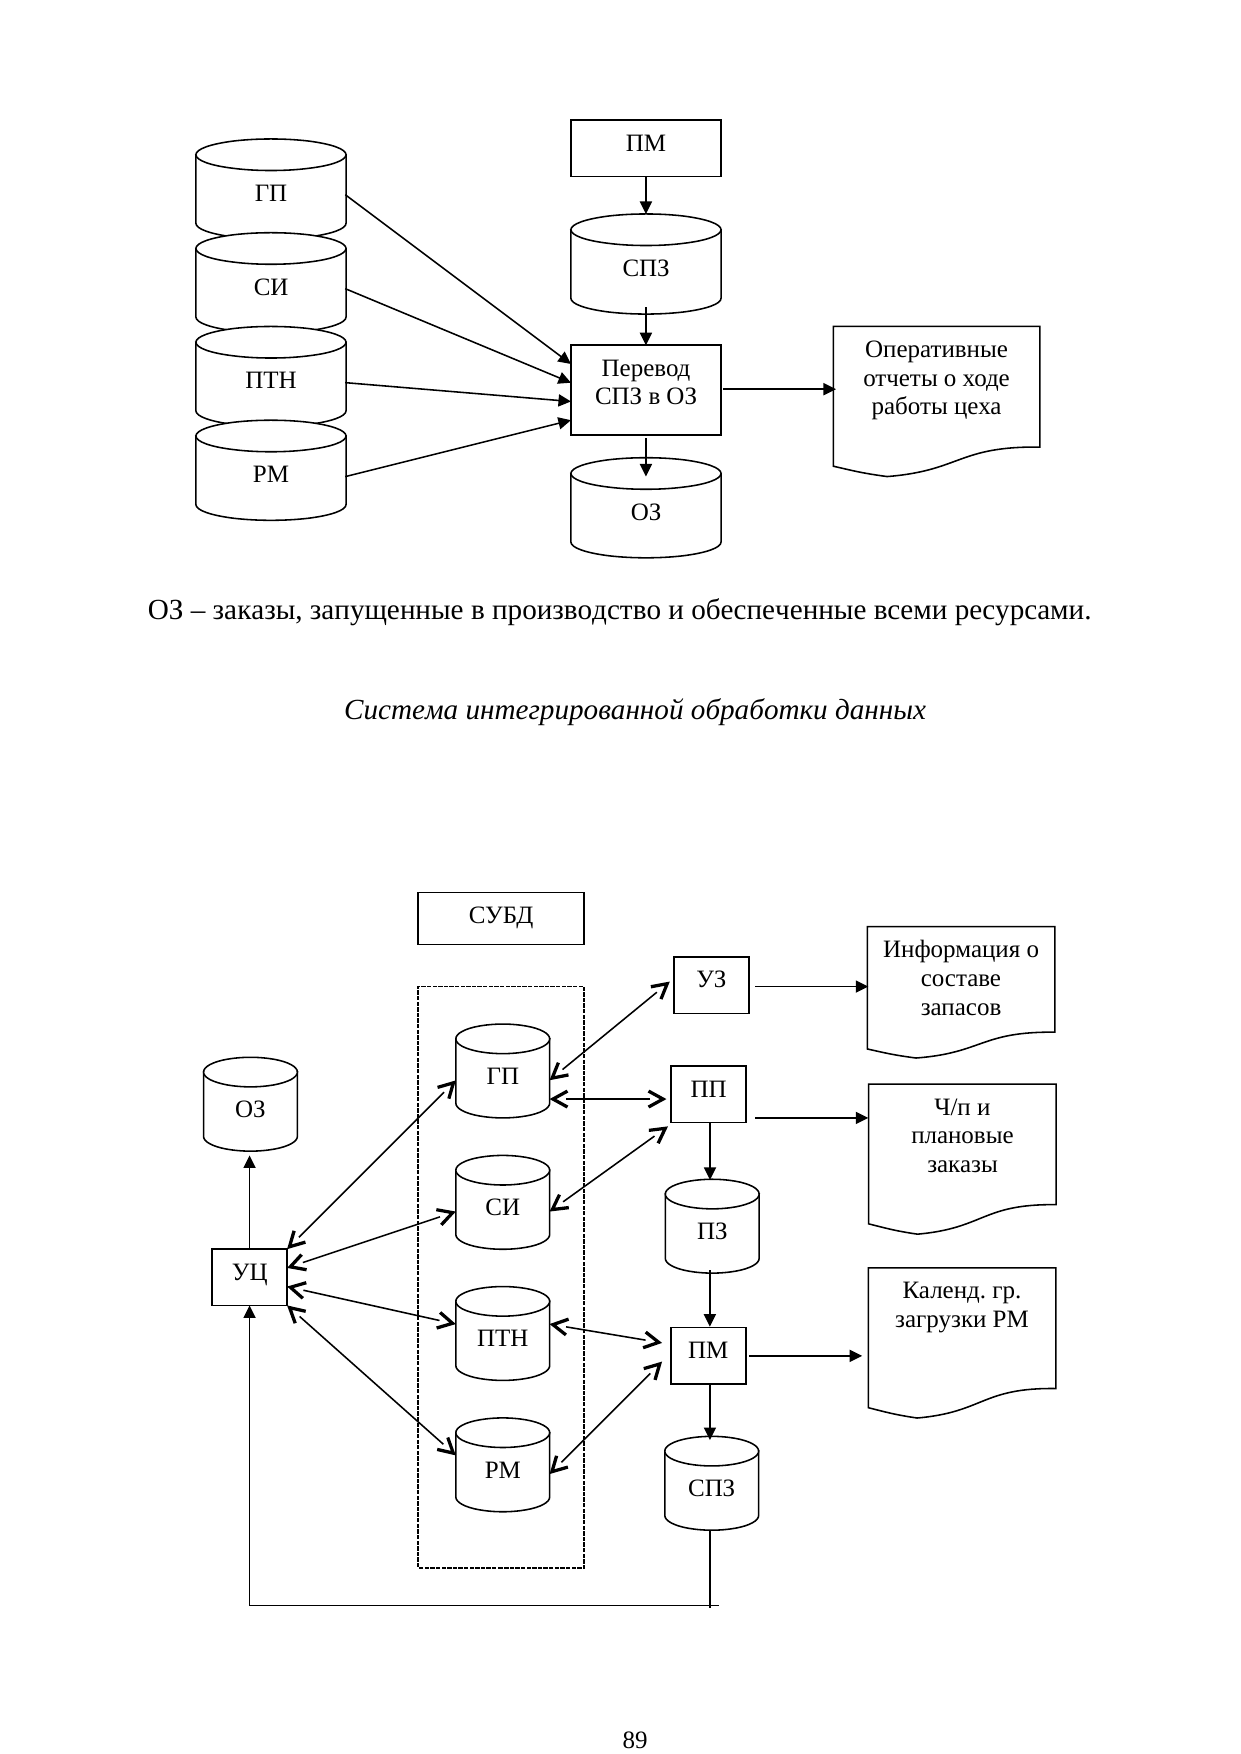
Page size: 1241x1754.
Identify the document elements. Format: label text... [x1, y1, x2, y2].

text ОЗ – заказы, запущенные в производство и обеспеченные всеми ресурсами. [148, 592, 1122, 625]
text Система интегрированной обработки данных [148, 692, 1122, 726]
